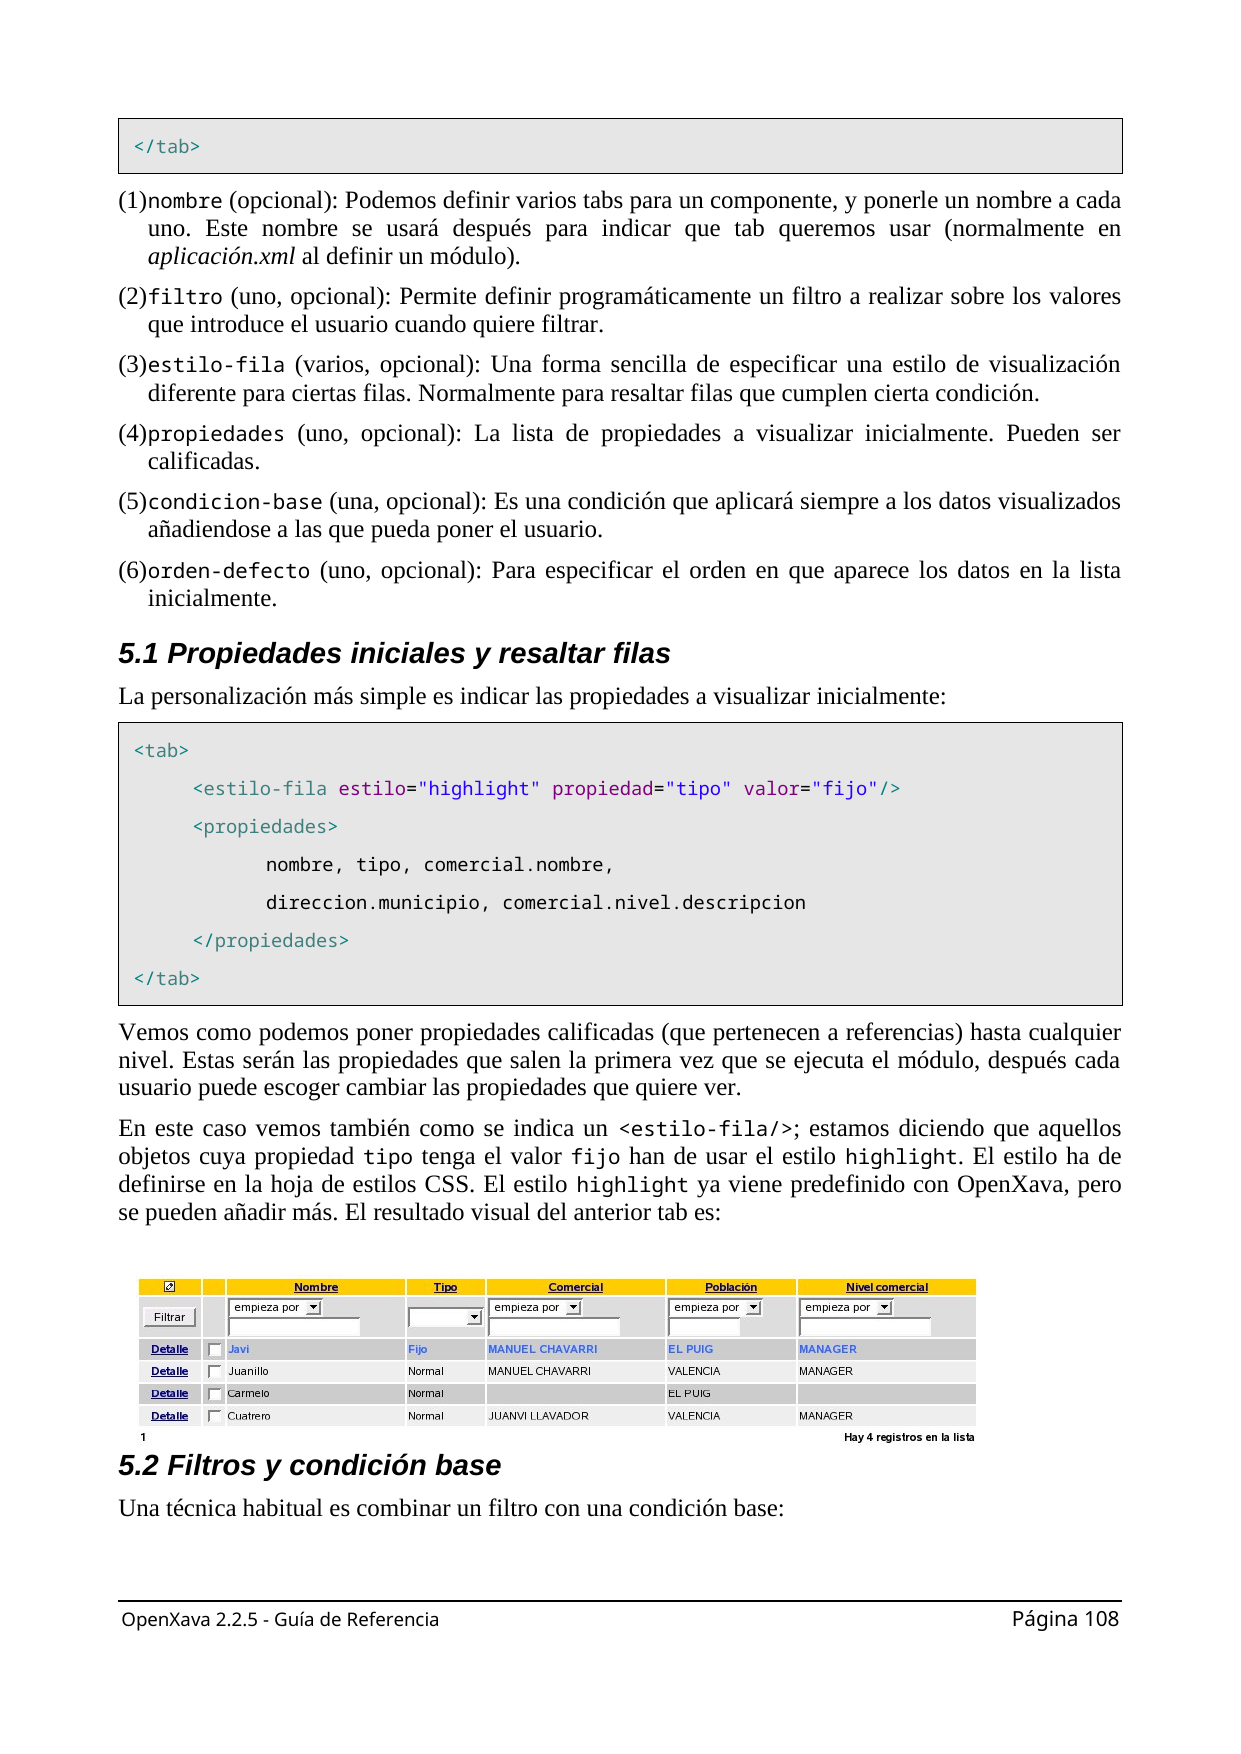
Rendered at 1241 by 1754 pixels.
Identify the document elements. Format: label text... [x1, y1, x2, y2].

text <estilo-fila estilo="highlight" propiedad="tipo" valor="fijo"/> [119, 760, 1122, 798]
text Vemos como podemos poner propiedades calificadas (que pertenecen a referencias) hasta cualquier nivel. Estas serán las propiedades que salen la primera vez que se ejecuta el módulo, después cada usuario puede escoger cambiar las propiedades que quiere ver. [118, 1018, 1122, 1101]
text <propiedades> [119, 798, 1122, 836]
text <tab> [119, 723, 1122, 760]
subtitle Propiedades iniciales y resaltar filas [118, 637, 1122, 669]
list nombre (opcional): Podemos definir varios tabs para un componente, y ponerle un nombre a cada uno. Este nombre se usará después para indicar que tab queremos usar (normalmente en aplicación.xml al definir un módulo). [118, 186, 1122, 269]
list condicion-base (una, opcional): Es una condición que aplicará siempre a los datos visualizados añadiendose a las que pueda poner el usuario. [118, 487, 1122, 543]
list filtro (uno, opcional): Permite definir programáticamente un filtro a realizar sobre los valores que introduce el usuario cuando quiere filtrar. [118, 282, 1122, 338]
list estilo-fila (varios, opcional): Una forma sencilla de especificar una estilo de visualización diferente para ciertas filas. Normalmente para resaltar filas que cumplen cierta condición. [118, 351, 1122, 406]
list propiedades (uno, opcional): La lista de propiedades a visualizar inicialmente. Pueden ser calificadas. [118, 419, 1122, 475]
text La personalización más simple es indicar las propiedades a visualizar inicialmente: [118, 682, 1122, 710]
text </tab> [119, 950, 1122, 1005]
text </propiedades> [119, 912, 1122, 950]
list orden-defecto (uno, opcional): Para especificar el orden en que aparece los datos en la lista inicialmente. [118, 556, 1122, 612]
text Una técnica habitual es combinar un filtro con una condición base: [118, 1494, 1122, 1521]
text En este caso vemos también como se indica un <estilo-fila/>; estamos diciendo que aquellos objetos cuya propiedad tipo tenga el valor fijo han de usar el estilo highlight. El estilo ha de definirse en la hoja de estilos CSS. El estilo highlight ya viene predefinido con OpenXava, pero se pueden añadir más. El resultado visual del anterior tab es: [118, 1114, 1122, 1226]
picture [136, 1275, 979, 1449]
text direccion.municipio, comercial.nivel.descripcion [119, 874, 1122, 912]
text </tab> [119, 119, 1122, 173]
subtitle Filtros y condición base [118, 1445, 1122, 1481]
text nombre, tipo, comercial.nombre, [119, 836, 1122, 874]
